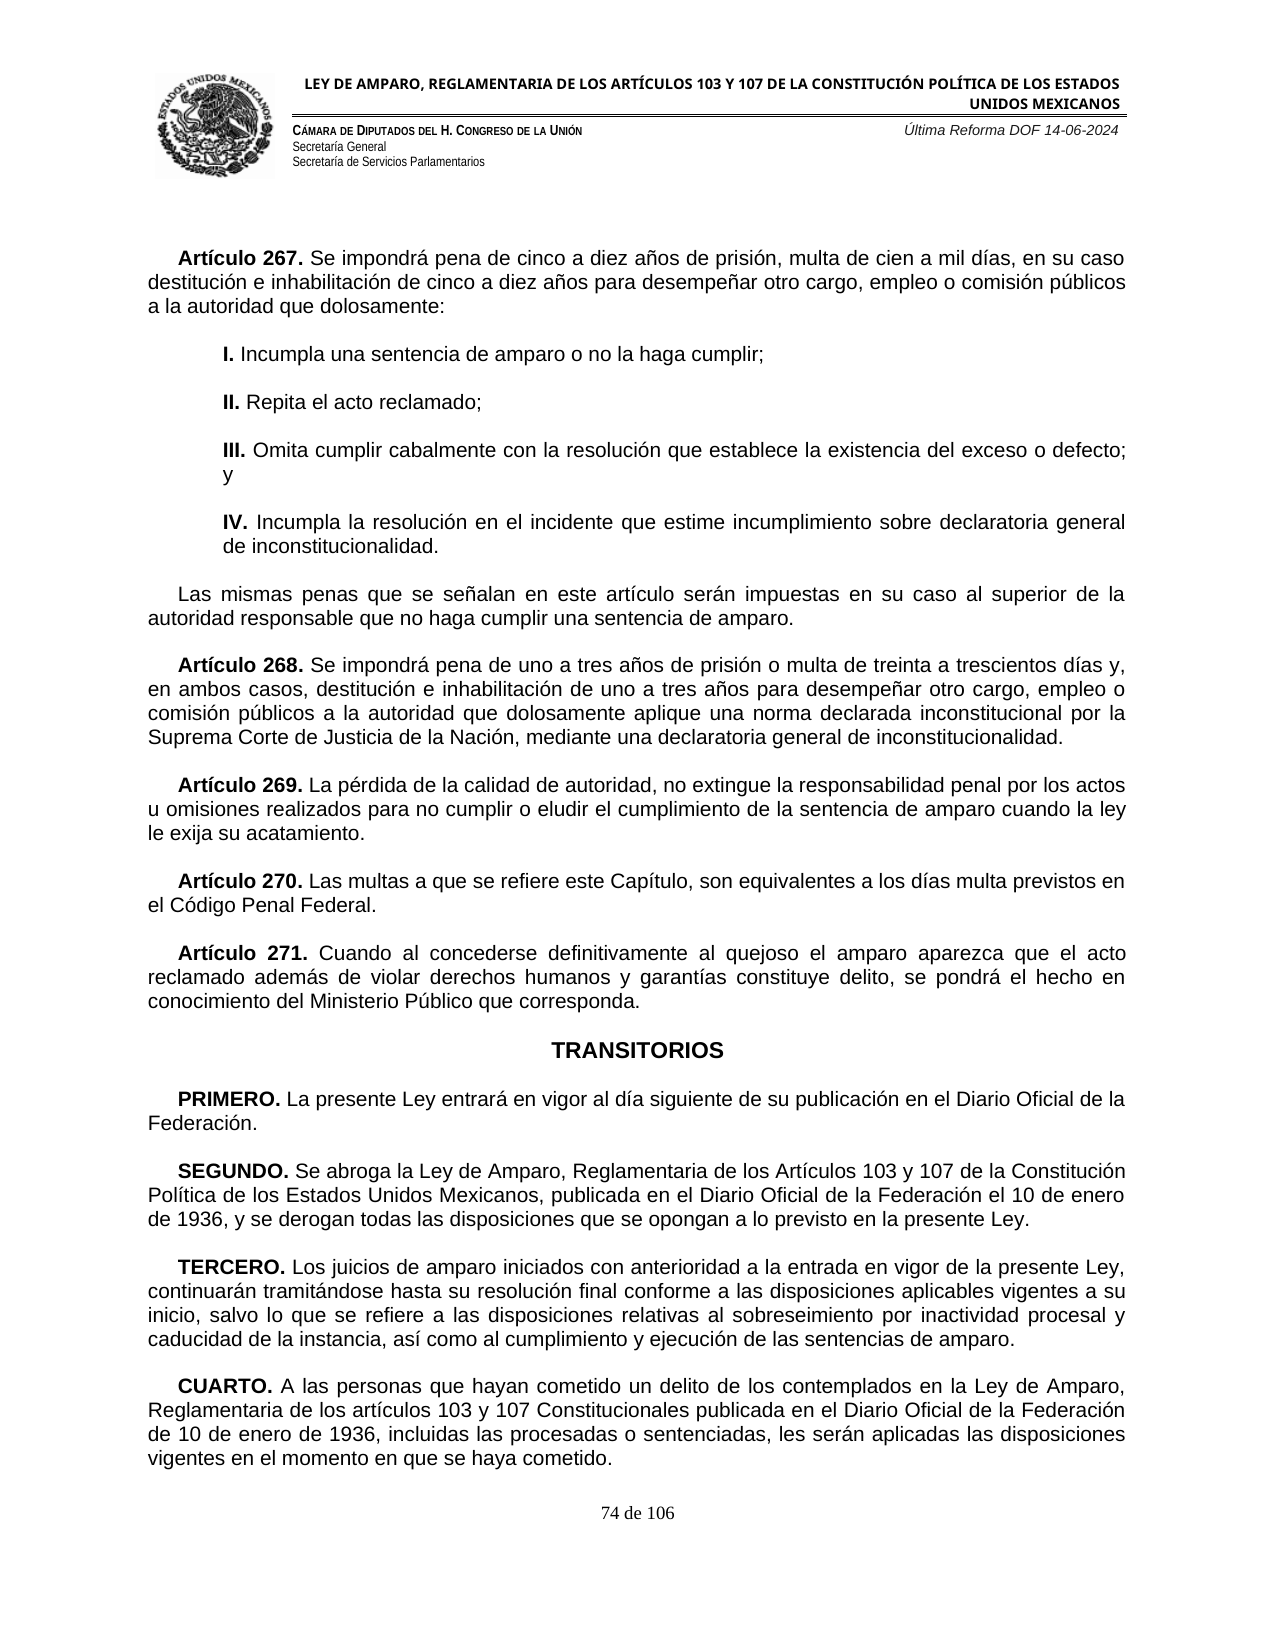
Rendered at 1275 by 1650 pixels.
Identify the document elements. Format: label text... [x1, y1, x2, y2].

text CUARTO. A las personas que hayan cometido un delito de los contemplados en la Ley de Amparo, Reglamentaria de los artículos 103 y 107 Constitucionales publicada en el Diario Oficial de la Federación de 10 de enero de 1936, incluidas las procesadas o sentenciadas, les serán aplicadas las disposiciones vigentes en el momento en que se haya cometido. [148, 1374, 1127, 1470]
text Artículo 269. La pérdida de la calidad de autoridad, no extingue la responsabilidad penal por los actos u omisiones realizados para no cumplir o eludir el cumplimiento de la sentencia de amparo cuando la ley le exija su acatamiento. [148, 773, 1127, 845]
text Artículo 270. Las multas a que se refiere este Capítulo, son equivalentes a los días multa previstos en el Código Penal Federal. [148, 869, 1127, 917]
text Artículo 271. Cuando al concederse definitivamente al quejoso el amparo aparezca que el acto reclamado además de violar derechos humanos y garantías constituye delito, se pondrá el hecho en conocimiento del Ministerio Público que corresponda. [148, 941, 1127, 1013]
text Artículo 267. Se impondrá pena de cinco a diez años de prisión, multa de cien a mil días, en su caso destitución e inhabilitación de cinco a diez años para desempeñar otro cargo, empleo o comisión públicos a la autoridad que dolosamente: [148, 246, 1127, 318]
text SEGUNDO. Se abroga la Ley de Amparo, Reglamentaria de los Artículos 103 y 107 de la Constitución Política de los Estados Unidos Mexicanos, publicada en el Diario Oficial de la Federación el 10 de enero de 1936, y se derogan todas las disposiciones que se opongan a lo previsto en la presente Ley. [148, 1159, 1127, 1231]
text II. Repita el acto reclamado; [223, 390, 1127, 414]
text Artículo 268. Se impondrá pena de uno a tres años de prisión o multa de treinta a trescientos días y, en ambos casos, destitución e inhabilitación de uno a tres años para desempeñar otro cargo, empleo o comisión públicos a la autoridad que dolosamente aplique una norma declarada inconstitucional por la Suprema Corte de Justicia de la Nación, mediante una declaratoria general de inconstitucionalidad. [148, 653, 1127, 749]
text III. Omita cumplir cabalmente con la resolución que establece la existencia del exceso o defecto; y [223, 438, 1127, 486]
text TERCERO. Los juicios de amparo iniciados con anterioridad a la entrada en vigor de la presente Ley, continuarán tramitándose hasta su resolución final conforme a las disposiciones aplicables vigentes a su inicio, salvo lo que se refiere a las disposiciones relativas al sobreseimiento por inactividad procesal y caducidad de la instancia, así como al cumplimiento y ejecución de las sentencias de amparo. [148, 1254, 1127, 1350]
text I. Incumpla una sentencia de amparo o no la haga cumplir; [223, 342, 1127, 366]
text Las mismas penas que se señalan en este artículo serán impuestas en su caso al superior de la autoridad responsable que no haga cumplir una sentencia de amparo. [148, 581, 1127, 629]
text IV. Incumpla la resolución en el incidente que estime incumplimiento sobre declaratoria general de inconstitucionalidad. [223, 509, 1127, 557]
text PRIMERO. La presente Ley entrará en vigor al día siguiente de su publicación en el Diario Oficial de la Federación. [148, 1087, 1127, 1135]
text TRANSITORIOS [148, 1037, 1127, 1063]
